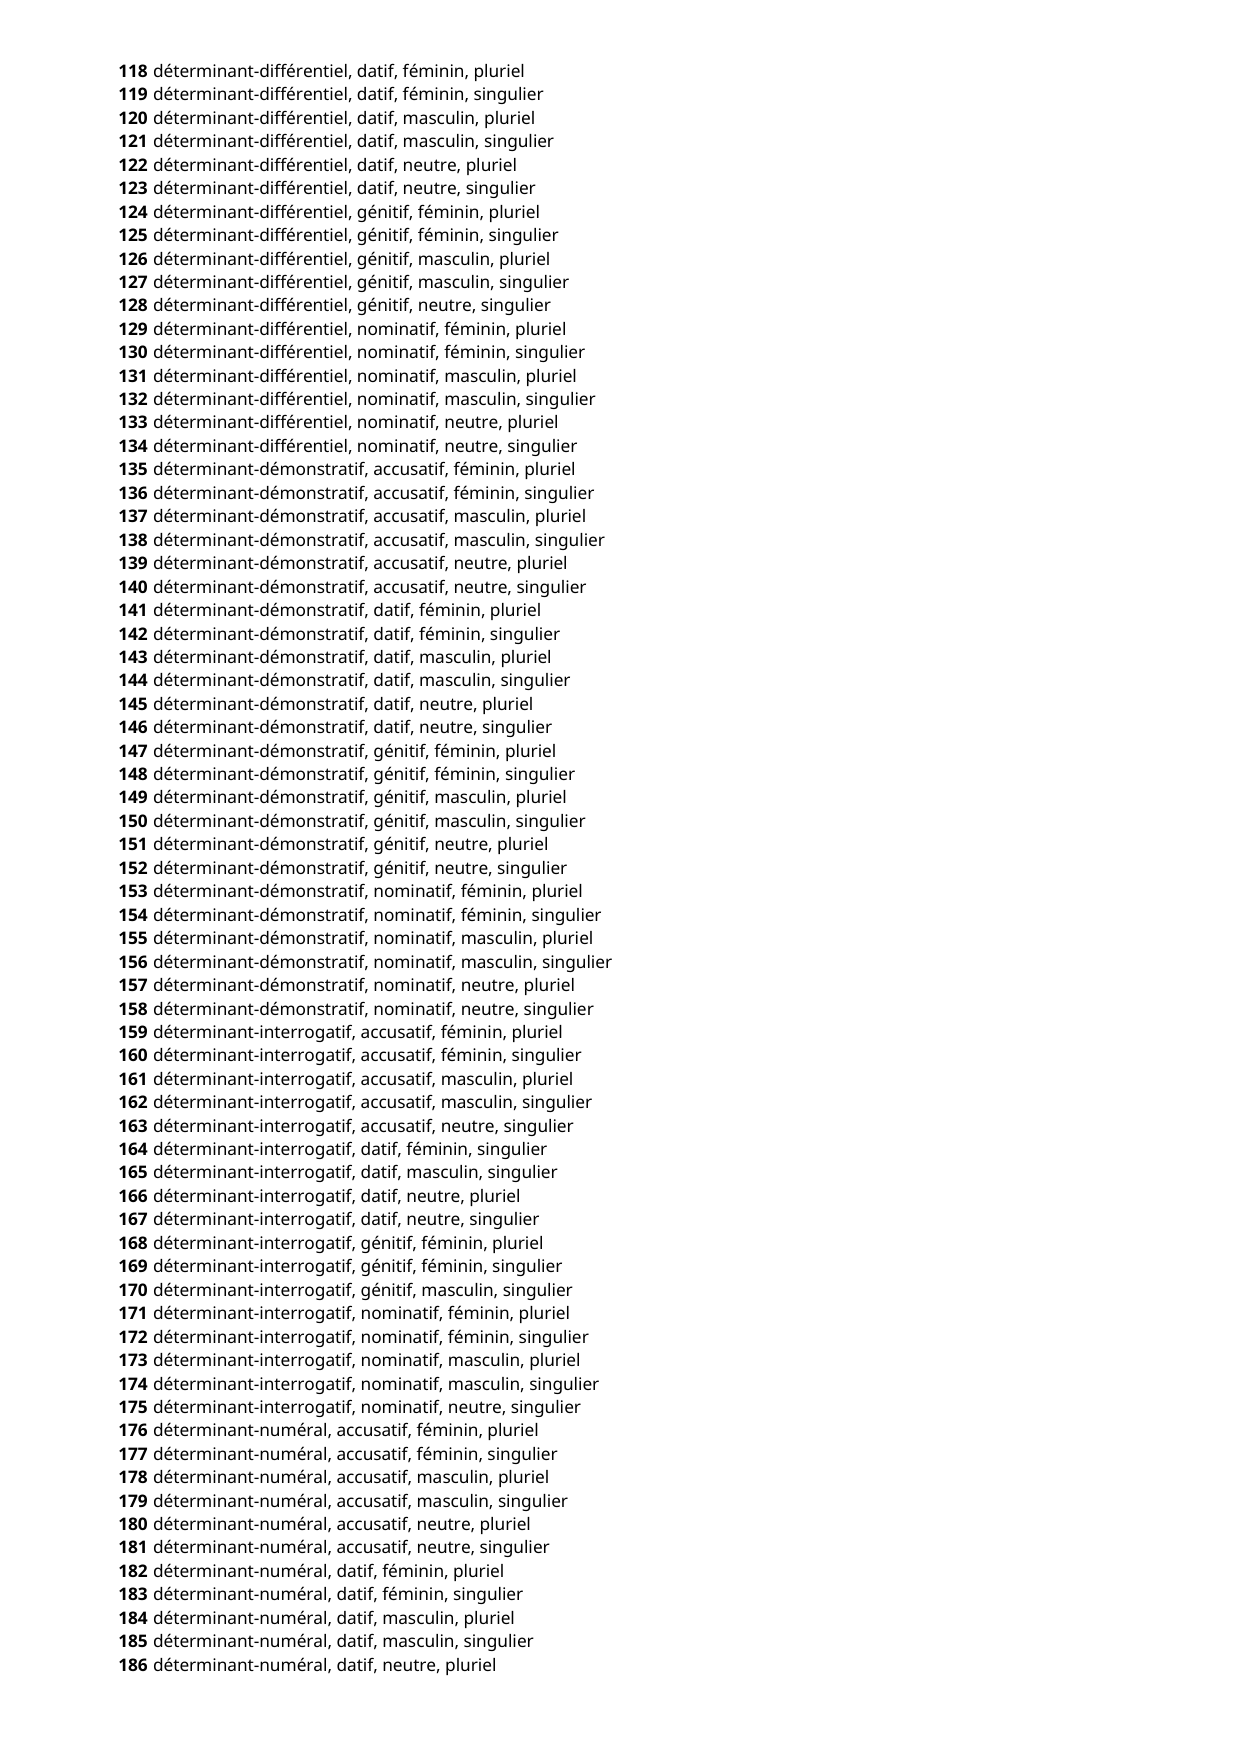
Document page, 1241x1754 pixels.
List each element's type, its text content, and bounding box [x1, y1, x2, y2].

table_cell 168 [118, 1231, 153, 1254]
table_cell 170 [118, 1278, 153, 1301]
table_cell déterminant-différentiel, nominatif, masculin, singulier [153, 387, 1240, 411]
table_cell 158 [118, 997, 153, 1020]
table_cell 133 [118, 411, 153, 434]
table_cell 147 [118, 739, 153, 762]
table_cell 162 [118, 1090, 153, 1114]
table_cell déterminant-différentiel, datif, masculin, singulier [153, 129, 1240, 153]
table_cell déterminant-numéral, datif, neutre, pluriel [153, 1653, 1240, 1676]
table_cell 135 [118, 458, 153, 481]
table_cell déterminant-interrogatif, accusatif, masculin, singulier [153, 1090, 1240, 1114]
table_cell déterminant-différentiel, datif, neutre, pluriel [153, 153, 1240, 176]
table_cell déterminant-démonstratif, accusatif, féminin, pluriel [153, 458, 1240, 481]
table_cell déterminant-démonstratif, datif, masculin, pluriel [153, 645, 1240, 668]
table_cell 143 [118, 645, 153, 668]
table_cell déterminant-numéral, accusatif, féminin, singulier [153, 1442, 1240, 1465]
table_cell 121 [118, 129, 153, 153]
table_cell 160 [118, 1044, 153, 1067]
table_cell 183 [118, 1583, 153, 1606]
table_cell 124 [118, 200, 153, 223]
table_cell 125 [118, 223, 153, 247]
table_cell déterminant-démonstratif, nominatif, masculin, pluriel [153, 926, 1240, 950]
table_cell 123 [118, 176, 153, 200]
table_cell déterminant-différentiel, génitif, neutre, singulier [153, 294, 1240, 317]
table_cell déterminant-interrogatif, accusatif, féminin, singulier [153, 1044, 1240, 1067]
table_cell 174 [118, 1372, 153, 1395]
table_cell 153 [118, 879, 153, 903]
table_cell déterminant-différentiel, datif, féminin, singulier [153, 83, 1240, 106]
table_cell déterminant-interrogatif, nominatif, féminin, singulier [153, 1325, 1240, 1348]
table_cell 175 [118, 1395, 153, 1418]
table_cell déterminant-différentiel, nominatif, masculin, pluriel [153, 364, 1240, 387]
table_cell déterminant-interrogatif, datif, féminin, singulier [153, 1137, 1240, 1161]
table_cell déterminant-démonstratif, accusatif, neutre, singulier [153, 575, 1240, 598]
table_cell déterminant-différentiel, génitif, féminin, pluriel [153, 200, 1240, 223]
table_cell déterminant-démonstratif, nominatif, neutre, pluriel [153, 973, 1240, 997]
table_cell déterminant-numéral, datif, féminin, pluriel [153, 1559, 1240, 1582]
table_cell déterminant-différentiel, nominatif, féminin, pluriel [153, 317, 1240, 340]
table_cell déterminant-démonstratif, nominatif, féminin, pluriel [153, 879, 1240, 903]
table_cell déterminant-démonstratif, datif, féminin, pluriel [153, 598, 1240, 622]
table_cell 182 [118, 1559, 153, 1582]
table_cell 166 [118, 1184, 153, 1207]
table_cell 185 [118, 1629, 153, 1653]
table_cell déterminant-démonstratif, génitif, féminin, pluriel [153, 739, 1240, 762]
table_cell 152 [118, 856, 153, 879]
table_cell 139 [118, 551, 153, 575]
table_cell 157 [118, 973, 153, 997]
table_cell déterminant-interrogatif, accusatif, masculin, pluriel [153, 1067, 1240, 1090]
table_cell 131 [118, 364, 153, 387]
table_cell 130 [118, 340, 153, 364]
table_cell 128 [118, 294, 153, 317]
table_cell 141 [118, 598, 153, 622]
table_cell 144 [118, 669, 153, 692]
table_cell 177 [118, 1442, 153, 1465]
table_cell déterminant-démonstratif, accusatif, masculin, singulier [153, 528, 1240, 551]
table_cell déterminant-interrogatif, génitif, féminin, pluriel [153, 1231, 1240, 1254]
table_cell déterminant-numéral, datif, masculin, singulier [153, 1629, 1240, 1653]
table_cell déterminant-démonstratif, datif, neutre, pluriel [153, 692, 1240, 715]
table_cell 171 [118, 1301, 153, 1325]
table_cell 169 [118, 1254, 153, 1278]
table_cell déterminant-différentiel, génitif, masculin, pluriel [153, 247, 1240, 270]
table_cell déterminant-démonstratif, nominatif, neutre, singulier [153, 997, 1240, 1020]
table_cell déterminant-démonstratif, génitif, féminin, singulier [153, 762, 1240, 786]
table_cell 137 [118, 504, 153, 528]
table_cell 129 [118, 317, 153, 340]
table_cell 154 [118, 903, 153, 926]
table_cell 186 [118, 1653, 153, 1676]
table_cell déterminant-différentiel, datif, féminin, pluriel [153, 59, 1240, 82]
table_cell 156 [118, 950, 153, 973]
table_cell 167 [118, 1208, 153, 1231]
table_cell déterminant-différentiel, génitif, féminin, singulier [153, 223, 1240, 247]
table_cell 184 [118, 1606, 153, 1629]
table_cell déterminant-numéral, accusatif, neutre, singulier [153, 1536, 1240, 1559]
table_cell 165 [118, 1161, 153, 1184]
table_cell déterminant-démonstratif, datif, masculin, singulier [153, 669, 1240, 692]
table_cell 178 [118, 1465, 153, 1489]
table_cell 134 [118, 434, 153, 457]
table_cell 132 [118, 387, 153, 411]
table_cell déterminant-interrogatif, nominatif, masculin, singulier [153, 1372, 1240, 1395]
table_cell 163 [118, 1114, 153, 1137]
table_cell 119 [118, 83, 153, 106]
table_cell 155 [118, 926, 153, 950]
table_cell 149 [118, 786, 153, 809]
table_cell 145 [118, 692, 153, 715]
table_cell 173 [118, 1348, 153, 1372]
table_cell 159 [118, 1020, 153, 1043]
table_cell déterminant-numéral, accusatif, masculin, pluriel [153, 1465, 1240, 1489]
table_cell déterminant-démonstratif, accusatif, neutre, pluriel [153, 551, 1240, 575]
table_cell déterminant-numéral, accusatif, féminin, pluriel [153, 1419, 1240, 1442]
table_cell déterminant-interrogatif, datif, masculin, singulier [153, 1161, 1240, 1184]
table_cell 164 [118, 1137, 153, 1161]
table_cell déterminant-démonstratif, accusatif, masculin, pluriel [153, 504, 1240, 528]
table_cell déterminant-démonstratif, génitif, masculin, singulier [153, 809, 1240, 832]
table_cell déterminant-interrogatif, accusatif, féminin, pluriel [153, 1020, 1240, 1043]
table_cell 172 [118, 1325, 153, 1348]
table_cell déterminant-différentiel, nominatif, neutre, singulier [153, 434, 1240, 457]
table_cell déterminant-interrogatif, nominatif, masculin, pluriel [153, 1348, 1240, 1372]
table_cell 179 [118, 1489, 153, 1512]
table_cell 138 [118, 528, 153, 551]
table_cell 181 [118, 1536, 153, 1559]
table_cell 150 [118, 809, 153, 832]
table_cell déterminant-interrogatif, accusatif, neutre, singulier [153, 1114, 1240, 1137]
table_cell déterminant-interrogatif, nominatif, neutre, singulier [153, 1395, 1240, 1418]
table_cell 151 [118, 833, 153, 856]
table_cell déterminant-différentiel, datif, neutre, singulier [153, 176, 1240, 200]
table_cell déterminant-démonstratif, nominatif, masculin, singulier [153, 950, 1240, 973]
table_cell déterminant-numéral, datif, masculin, pluriel [153, 1606, 1240, 1629]
table_cell déterminant-interrogatif, datif, neutre, singulier [153, 1208, 1240, 1231]
table_cell déterminant-différentiel, nominatif, neutre, pluriel [153, 411, 1240, 434]
table_cell déterminant-interrogatif, génitif, masculin, singulier [153, 1278, 1240, 1301]
table_cell 176 [118, 1419, 153, 1442]
table_cell 122 [118, 153, 153, 176]
table_cell déterminant-interrogatif, nominatif, féminin, pluriel [153, 1301, 1240, 1325]
table_cell 161 [118, 1067, 153, 1090]
table_cell déterminant-numéral, accusatif, masculin, singulier [153, 1489, 1240, 1512]
table_cell 126 [118, 247, 153, 270]
table_cell 127 [118, 270, 153, 293]
table_cell déterminant-démonstratif, génitif, neutre, singulier [153, 856, 1240, 879]
table_cell déterminant-numéral, datif, féminin, singulier [153, 1583, 1240, 1606]
table_cell 180 [118, 1512, 153, 1536]
table_cell 120 [118, 106, 153, 129]
table_cell déterminant-différentiel, génitif, masculin, singulier [153, 270, 1240, 293]
table_cell déterminant-démonstratif, datif, neutre, singulier [153, 715, 1240, 739]
table_cell déterminant-démonstratif, génitif, masculin, pluriel [153, 786, 1240, 809]
table_cell 136 [118, 481, 153, 504]
table_cell déterminant-démonstratif, génitif, neutre, pluriel [153, 833, 1240, 856]
table_cell déterminant-différentiel, nominatif, féminin, singulier [153, 340, 1240, 364]
table_cell 146 [118, 715, 153, 739]
table_cell déterminant-démonstratif, nominatif, féminin, singulier [153, 903, 1240, 926]
table_cell 148 [118, 762, 153, 786]
table_cell 118 [118, 59, 153, 82]
table_cell 140 [118, 575, 153, 598]
table_cell déterminant-interrogatif, datif, neutre, pluriel [153, 1184, 1240, 1207]
table_cell déterminant-différentiel, datif, masculin, pluriel [153, 106, 1240, 129]
table_cell déterminant-démonstratif, datif, féminin, singulier [153, 622, 1240, 645]
table_cell déterminant-interrogatif, génitif, féminin, singulier [153, 1254, 1240, 1278]
table_cell déterminant-numéral, accusatif, neutre, pluriel [153, 1512, 1240, 1536]
table_cell 142 [118, 622, 153, 645]
table_cell déterminant-démonstratif, accusatif, féminin, singulier [153, 481, 1240, 504]
